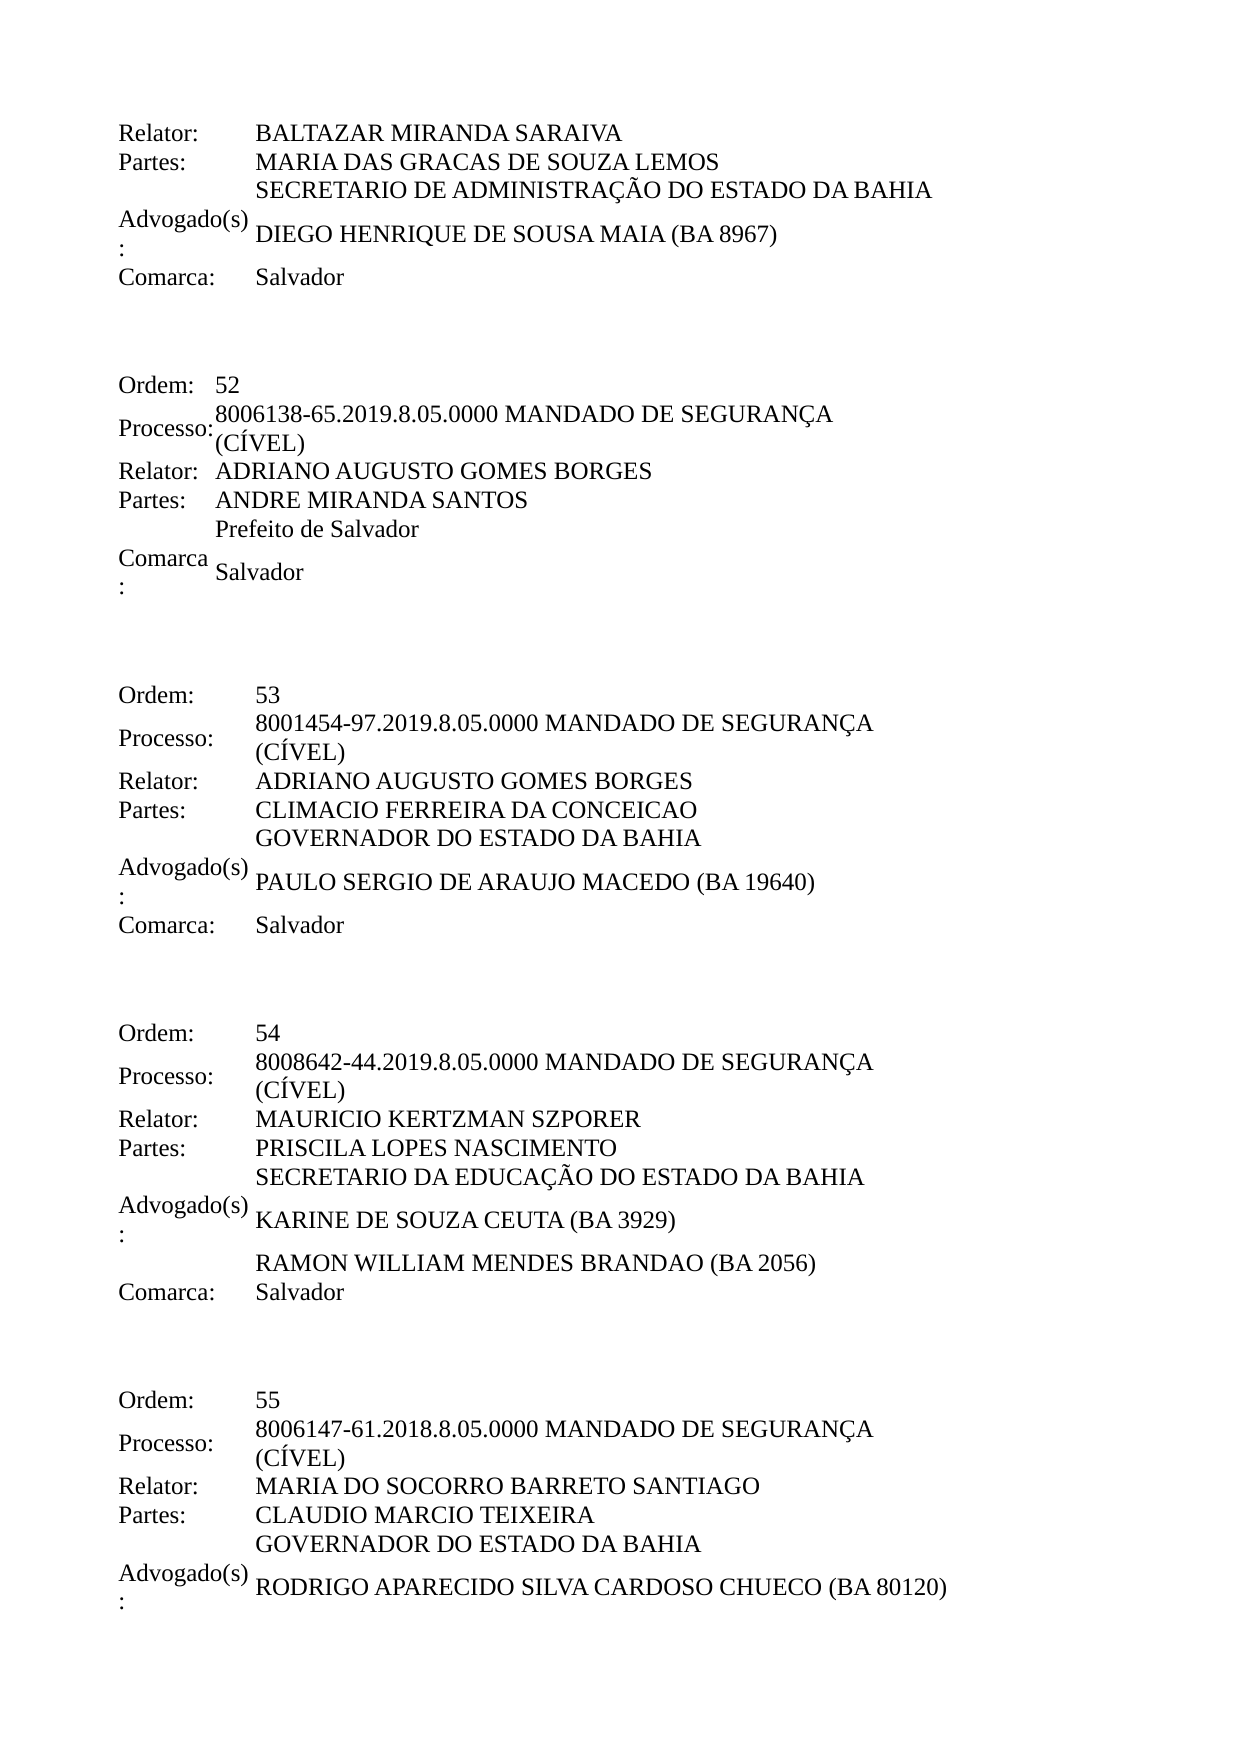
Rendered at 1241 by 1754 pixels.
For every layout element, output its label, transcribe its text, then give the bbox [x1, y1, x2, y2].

table_cell Relator: [118, 456, 215, 485]
table_cell Advogado(s): [118, 1191, 255, 1248]
table_cell CLAUDIO MARCIO TEIXEIRA [255, 1500, 969, 1529]
table_cell [118, 824, 255, 852]
table_cell Advogado(s): [118, 852, 255, 910]
table_cell MAURICIO KERTZMAN SZPORER [255, 1104, 969, 1133]
table_cell Relator: [118, 1104, 255, 1133]
table_cell Advogado(s): [118, 204, 255, 262]
table_cell Salvador [215, 543, 928, 600]
table_cell ANDRE MIRANDA SANTOS [215, 485, 928, 514]
table_header 54 [255, 1018, 969, 1047]
table_cell 8006138-65.2019.8.05.0000 MANDADO DE SEGURANÇA (CÍVEL) [215, 399, 928, 456]
table_header 53 [255, 680, 969, 708]
table_cell 8008642-44.2019.8.05.0000 MANDADO DE SEGURANÇA (CÍVEL) [255, 1047, 969, 1104]
table_cell Salvador [255, 1277, 969, 1306]
table_header Ordem: [118, 370, 215, 399]
table_cell Partes: [118, 1500, 255, 1529]
table_cell Salvador [255, 910, 969, 938]
table_cell Relator: [118, 766, 255, 795]
table_cell PRISCILA LOPES NASCIMENTO [255, 1133, 969, 1162]
table_cell Comarca: [118, 910, 255, 938]
table_cell KARINE DE SOUZA CEUTA (BA 3929) [255, 1191, 969, 1248]
table_cell Relator: [118, 1471, 255, 1500]
table_header Ordem: [118, 1018, 255, 1047]
table_cell [118, 1162, 255, 1191]
table_cell 8006147-61.2018.8.05.0000 MANDADO DE SEGURANÇA (CÍVEL) [255, 1414, 969, 1471]
table_cell Comarca: [118, 543, 215, 600]
table_cell Processo: [118, 399, 215, 456]
table_header 52 [215, 370, 928, 399]
table_cell ADRIANO AUGUSTO GOMES BORGES [215, 456, 928, 485]
table_cell Processo: [118, 1414, 255, 1471]
table_cell RODRIGO APARECIDO SILVA CARDOSO CHUECO (BA 80120) [255, 1558, 969, 1615]
table_header Ordem: [118, 1385, 255, 1414]
table_cell Advogado(s): [118, 1558, 255, 1615]
table_cell BALTAZAR MIRANDA SARAIVA [255, 118, 969, 147]
table_cell GOVERNADOR DO ESTADO DA BAHIA [255, 824, 969, 852]
table_cell Partes: [118, 147, 255, 176]
table_cell Comarca: [118, 262, 255, 291]
table_cell 8001454-97.2019.8.05.0000 MANDADO DE SEGURANÇA (CÍVEL) [255, 709, 969, 766]
table_cell Partes: [118, 795, 255, 823]
table_cell [118, 514, 215, 543]
table_cell [118, 1248, 255, 1277]
table_cell GOVERNADOR DO ESTADO DA BAHIA [255, 1529, 969, 1558]
table_header 55 [255, 1385, 969, 1414]
table_cell ADRIANO AUGUSTO GOMES BORGES [255, 766, 969, 795]
table_cell CLIMACIO FERREIRA DA CONCEICAO [255, 795, 969, 823]
table_cell [118, 1529, 255, 1558]
table_cell MARIA DAS GRACAS DE SOUZA LEMOS [255, 147, 969, 176]
table_cell Partes: [118, 1133, 255, 1162]
table_cell [118, 176, 255, 204]
table_cell Comarca: [118, 1277, 255, 1306]
table_cell SECRETARIO DE ADMINISTRAÇÃO DO ESTADO DA BAHIA [255, 176, 969, 204]
table_cell Salvador [255, 262, 969, 291]
table_cell Partes: [118, 485, 215, 514]
table_header Ordem: [118, 680, 255, 708]
table_cell RAMON WILLIAM MENDES BRANDAO (BA 2056) [255, 1248, 969, 1277]
table_cell DIEGO HENRIQUE DE SOUSA MAIA (BA 8967) [255, 204, 969, 262]
table_cell Prefeito de Salvador [215, 514, 928, 543]
table_cell Relator: [118, 118, 255, 147]
table_cell PAULO SERGIO DE ARAUJO MACEDO (BA 19640) [255, 852, 969, 910]
table_cell MARIA DO SOCORRO BARRETO SANTIAGO [255, 1471, 969, 1500]
table_cell SECRETARIO DA EDUCAÇÃO DO ESTADO DA BAHIA [255, 1162, 969, 1191]
table_cell Processo: [118, 709, 255, 766]
table_cell Processo: [118, 1047, 255, 1104]
